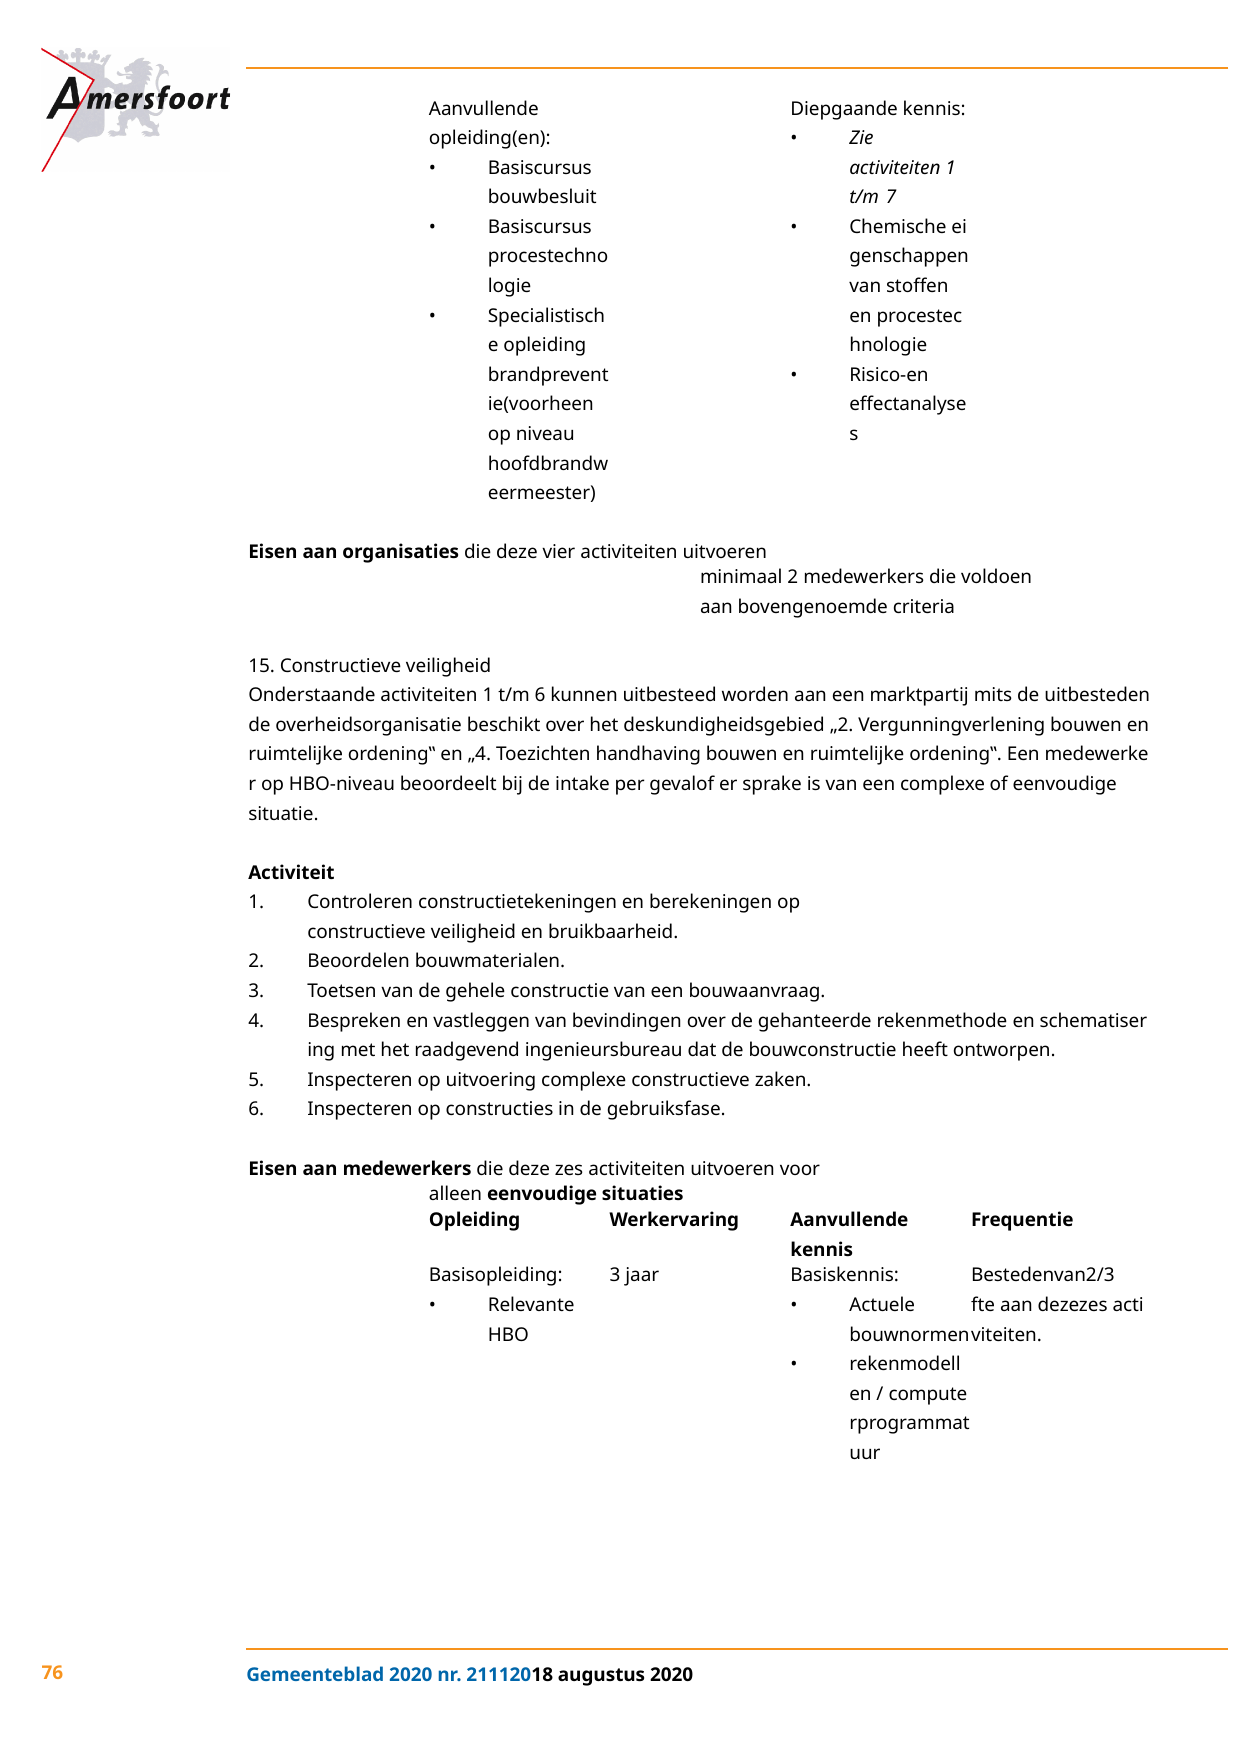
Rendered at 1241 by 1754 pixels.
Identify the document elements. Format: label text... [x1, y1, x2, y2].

table_cell [971, 95, 1152, 505]
table_cell Diepgaande kennis: Zie activiteiten 1 t/m 7 Chemische eigenschappen van stoffen en procestechnologie Risico-en effectanalyses [790, 95, 971, 505]
text Onderstaande activiteiten 1 t/m 6 kunnen uitbesteed worden aan een marktpartij mits de uitbestedende overheidsorganisatie beschikt over het deskundigheidsgebied „2. Vergunningverlening bouwen en ruimtelijke ordening‟ en „4. Toezichten handhaving bouwen en ruimtelijke ordening‟. Een medewerker op HBO-niveau beoordeelt bij de intake per gevalof er sprake is van een complexe of eenvoudige situatie. [248, 681, 1152, 826]
table_cell Basiskennis: Actuele bouwnormen rekenmodellen / computerprogrammatuur [790, 1262, 971, 1465]
table_cell [248, 564, 700, 619]
table_cell Aanvullende opleiding(en): Basiscursus bouwbesluit Basiscursus procestechnologie Specialistische opleiding brandpreventie(voorheen op niveau hoofdbrandweermeester) [429, 95, 609, 505]
table_cell [248, 1181, 429, 1465]
table_cell [609, 95, 790, 505]
table_header Eisen aan medewerkers die deze zes activiteiten uitvoeren voor [248, 1155, 1152, 1181]
text 15. Constructieve veiligheid [248, 652, 1152, 678]
table_cell minimaal 2 medewerkers die voldoen aan bovengenoemde criteria [700, 564, 1152, 619]
table_cell Frequentie [971, 1206, 1152, 1262]
table_cell [248, 95, 429, 505]
picture [41, 47, 231, 172]
list Bespreken en vastleggen van bevindingen over de gehanteerde rekenmethode en schematisering met het raadgevend ingenieursbureau dat de bouwconstructie heeft ontworpen. [248, 1007, 1152, 1062]
table_cell 3 jaar [609, 1262, 790, 1465]
table_header Eisen aan organisaties die deze vier activiteiten uitvoeren [248, 538, 1152, 564]
list Inspecteren op uitvoering complexe constructieve zaken. [248, 1066, 1152, 1092]
list Controleren constructietekeningen en berekeningen op constructieve veiligheid en bruikbaarheid. [248, 888, 1152, 944]
list Beoordelen bouwmaterialen. [248, 948, 1152, 973]
table_cell Werkervaring [609, 1206, 790, 1262]
text Activiteit [248, 859, 1152, 885]
table_cell Opleiding [429, 1206, 609, 1262]
list Toetsen van de gehele constructie van een bouwaanvraag. [248, 977, 1152, 1003]
list Inspecteren op constructies in de gebruiksfase. [248, 1096, 1152, 1121]
table_cell alleen eenvoudige situaties [429, 1181, 1152, 1206]
table_cell Aanvullende kennis [790, 1206, 971, 1262]
table_cell Bestedenvan2/3 fte aan dezezes activiteiten. [971, 1262, 1152, 1465]
table_cell Basisopleiding: Relevante HBO [429, 1262, 609, 1465]
